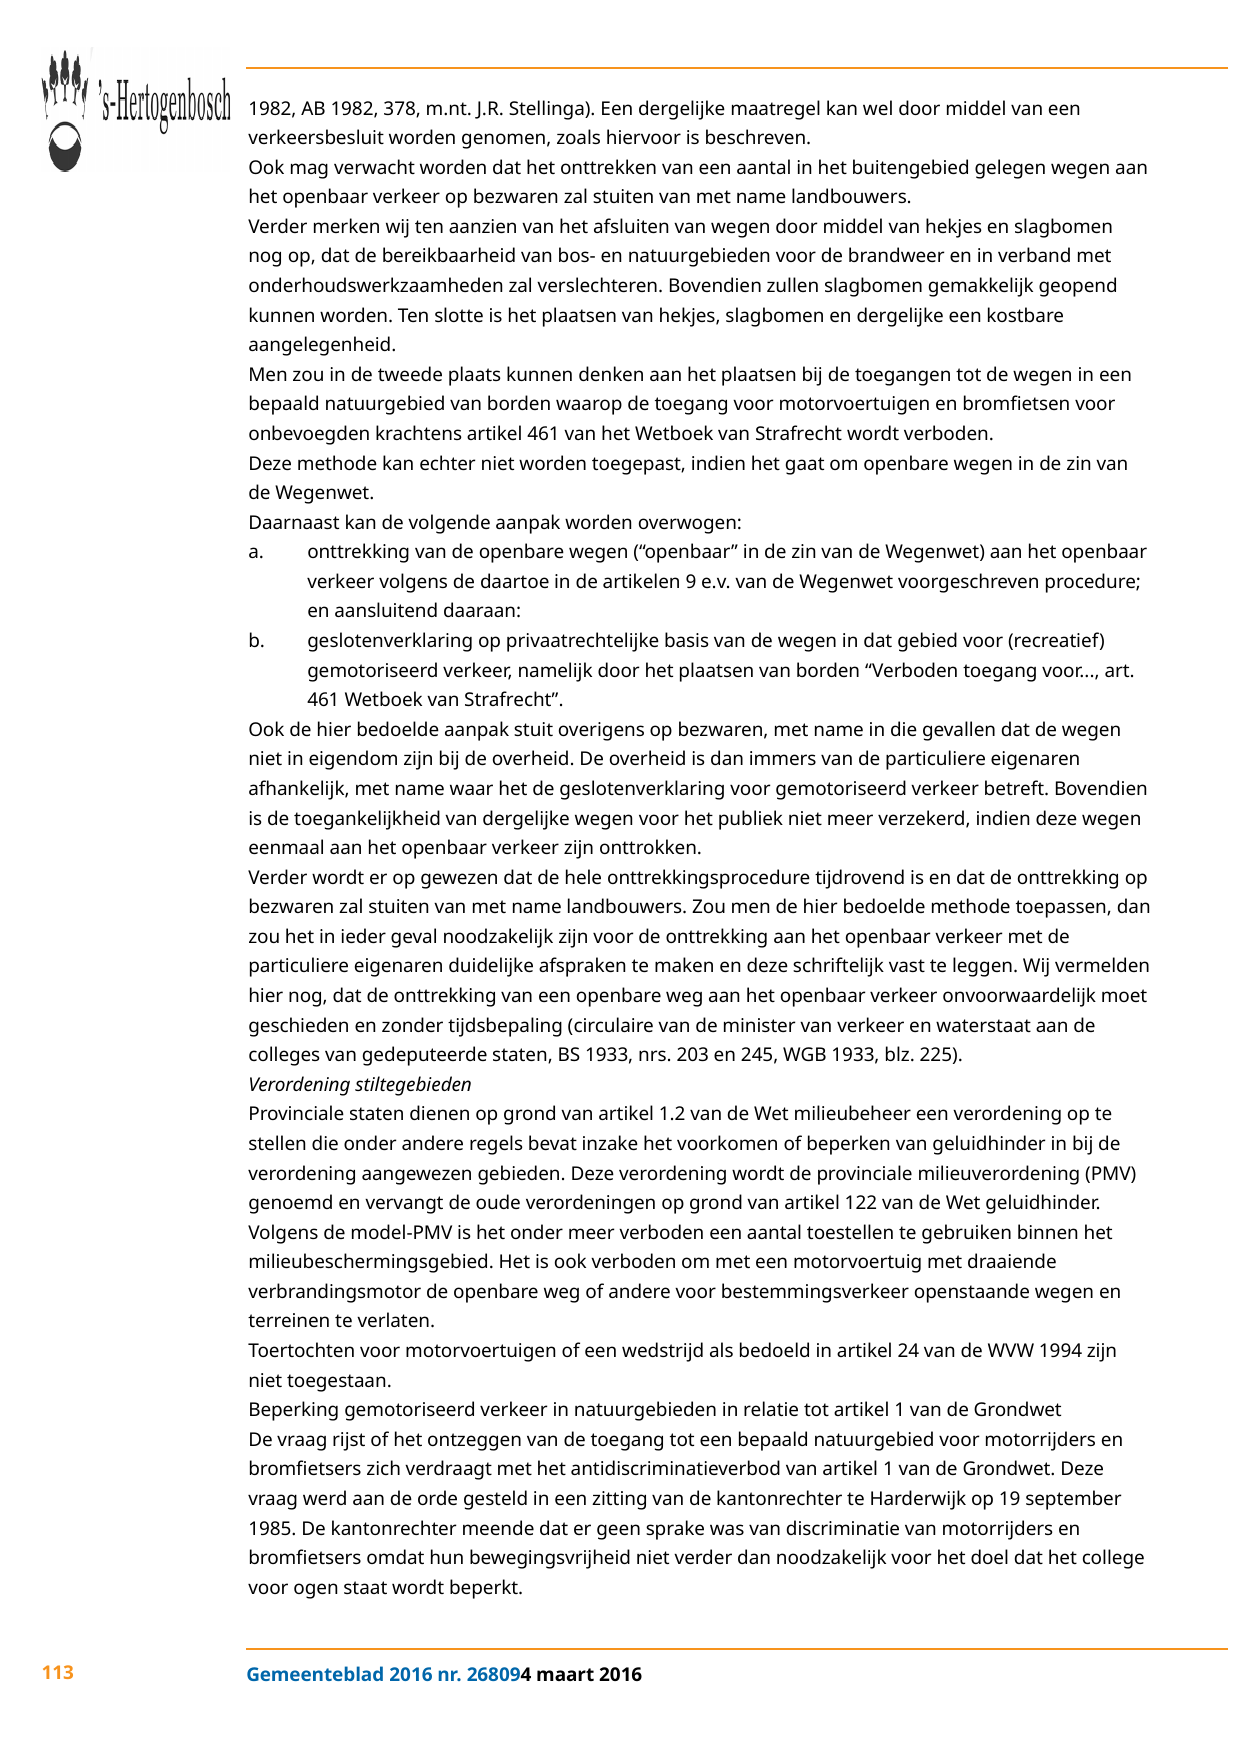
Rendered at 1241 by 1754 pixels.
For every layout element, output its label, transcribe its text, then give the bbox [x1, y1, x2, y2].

text Daarnaast kan de volgende aanpak worden overwogen: [248, 509, 1152, 535]
text Verder merken wij ten aanzien van het afsluiten van wegen door middel van hekjes en slagbomen nog op, dat de bereikbaarheid van bos- en natuurgebieden voor de brandweer en in verband met onderhoudswerkzaamheden zal verslechteren. Bovendien zullen slagbomen gemakkelijk geopend kunnen worden. Ten slotte is het plaatsen van hekjes, slagbomen en dergelijke een kostbare aangelegenheid. [248, 213, 1152, 357]
text Provinciale staten dienen op grond van artikel 1.2 van de Wet milieubeheer een verordening op te stellen die onder andere regels bevat inzake het voorkomen of beperken van geluidhinder in bij de verordening aangewezen gebieden. Deze verordening wordt de provinciale milieuverordening (PMV) genoemd en vervangt de oude verordeningen op grond van artikel 122 van de Wet geluidhinder. [248, 1101, 1152, 1215]
list geslotenverklaring op privaatrechtelijke basis van de wegen in dat gebied voor (recreatief) gemotoriseerd verkeer, namelijk door het plaatsen van borden “Verboden toegang voor..., art. 461 Wetboek van Strafrecht”. [248, 627, 1152, 712]
text Ook mag verwacht worden dat het onttrekken van een aantal in het buitengebied gelegen wegen aan het openbaar verkeer op bezwaren zal stuiten van met name landbouwers. [248, 154, 1152, 209]
text Beperking gemotoriseerd verkeer in natuurgebieden in relatie tot artikel 1 van de Grondwet [248, 1396, 1152, 1422]
text Verder wordt er op gewezen dat de hele onttrekkingsprocedure tijdrovend is en dat de onttrekking op bezwaren zal stuiten van met name landbouwers. Zou men de hier bedoelde methode toepassen, dan zou het in ieder geval noodzakelijk zijn voor de onttrekking aan het openbaar verkeer met de particuliere eigenaren duidelijke afspraken te maken en deze schriftelijk vast te leggen. Wij vermelden hier nog, dat de onttrekking van een openbare weg aan het openbaar verkeer onvoorwaardelijk moet geschieden en zonder tijdsbepaling (circulaire van de minister van verkeer en waterstaat aan de colleges van gedeputeerde staten, BS 1933, nrs. 203 en 245, WGB 1933, blz. 225). [248, 864, 1152, 1067]
text Volgens de model-PMV is het onder meer verboden een aantal toestellen te gebruiken binnen het milieubeschermingsgebied. Het is ook verboden om met een motorvoertuig met draaiende verbrandingsmotor de openbare weg of andere voor bestemmingsverkeer openstaande wegen en terreinen te verlaten. [248, 1219, 1152, 1333]
text Verordening stiltegebieden [248, 1071, 1152, 1097]
list onttrekking van de openbare wegen (“openbaar” in de zin van de Wegenwet) aan het openbaar verkeer volgens de daartoe in de artikelen 9 e.v. van de Wegenwet voorgeschreven procedure; en aansluitend daaraan: [248, 538, 1152, 623]
text De vraag rijst of het ontzeggen van de toegang tot een bepaald natuurgebied voor motorrijders en bromfietsers zich verdraagt met het antidiscriminatieverbod van artikel 1 van de Grondwet. Deze vraag werd aan de orde gesteld in een zitting van de kantonrechter te Harderwijk op 19 september 1985. De kantonrechter meende dat er geen sprake was van discriminatie van motorrijders en bromfietsers omdat hun bewegingsvrijheid niet verder dan noodzakelijk voor het doel dat het college voor ogen staat wordt beperkt. [248, 1426, 1152, 1600]
text Ook de hier bedoelde aanpak stuit overigens op bezwaren, met name in die gevallen dat de wegen niet in eigendom zijn bij de overheid. De overheid is dan immers van de particuliere eigenaren afhankelijk, met name waar het de geslotenverklaring voor gemotoriseerd verkeer betreft. Bovendien is de toegankelijkheid van dergelijke wegen voor het publiek niet meer verzekerd, indien deze wegen eenmaal aan het openbaar verkeer zijn onttrokken. [248, 716, 1152, 860]
text Deze methode kan echter niet worden toegepast, indien het gaat om openbare wegen in de zin van de Wegenwet. [248, 450, 1152, 505]
text 1982, AB 1982, 378, m.nt. J.R. Stellinga). Een dergelijke maatregel kan wel door middel van een verkeersbesluit worden genomen, zoals hiervoor is beschreven. [248, 95, 1152, 150]
picture [41, 47, 231, 172]
text Toertochten voor motorvoertuigen of een wedstrijd als bedoeld in artikel 24 van de WVW 1994 zijn niet toegestaan. [248, 1337, 1152, 1393]
text Men zou in de tweede plaats kunnen denken aan het plaatsen bij de toegangen tot de wegen in een bepaald natuurgebied van borden waarop de toegang voor motorvoertuigen en bromfietsen voor onbevoegden krachtens artikel 461 van het Wetboek van Strafrecht wordt verboden. [248, 361, 1152, 446]
